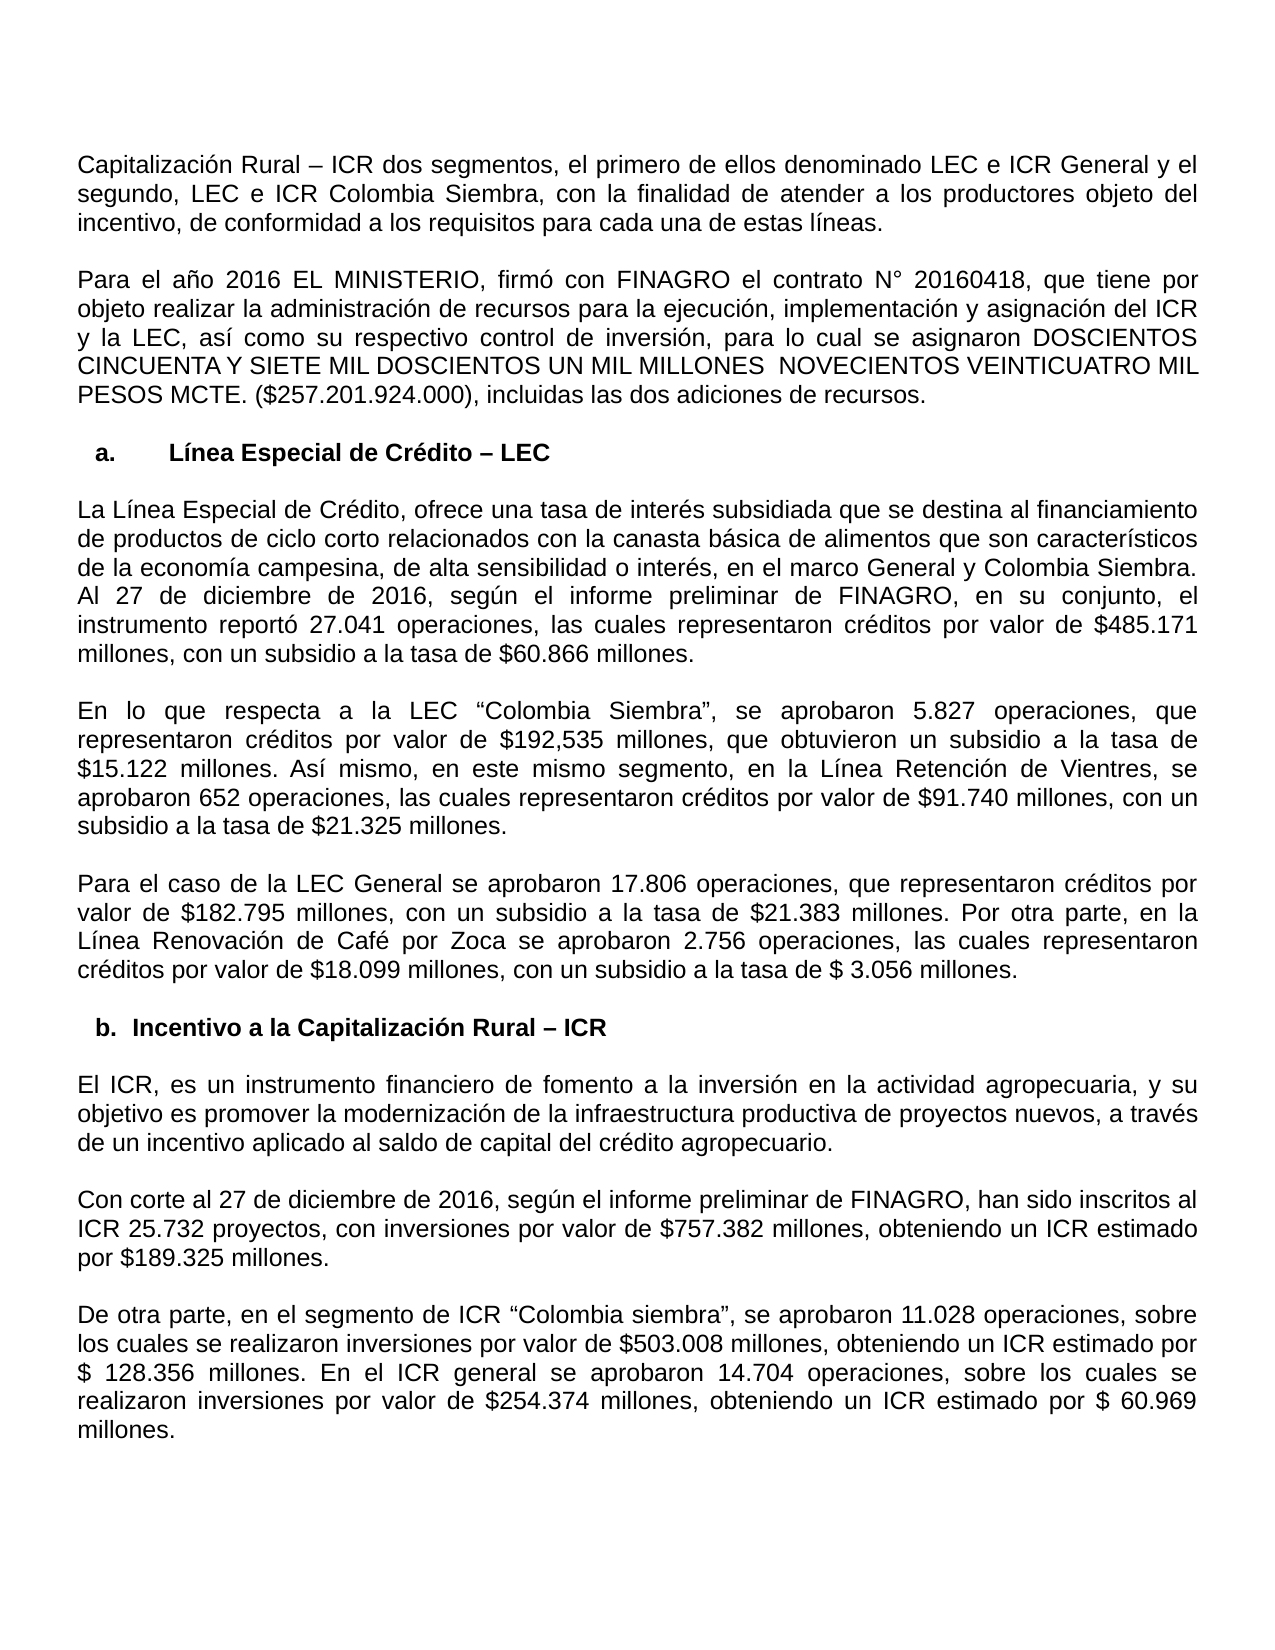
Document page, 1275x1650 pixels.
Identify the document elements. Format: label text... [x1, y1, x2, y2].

text En lo que respecta a la LEC “Colombia Siembra”, se aprobaron 5.827 operaciones, que representaron créditos por valor de $192,535 millones, que obtuvieron un subsidio a la tasa de $15.122 millones. Así mismo, en este mismo segmento, en la Línea Retención de Vientres, se aprobaron 652 operaciones, las cuales representaron créditos por valor de $91.740 millones, con un subsidio a la tasa de $21.325 millones. [77, 696, 1200, 840]
text De otra parte, en el segmento de ICR “Colombia siembra”, se aprobaron 11.028 operaciones, sobre los cuales se realizaron inversiones por valor de $503.008 millones, obteniendo un ICR estimado por $ 128.356 millones. En el ICR general se aprobaron 14.704 operaciones, sobre los cuales se realizaron inversiones por valor de $254.374 millones, obteniendo un ICR estimado por $ 60.969 millones. [77, 1300, 1200, 1444]
list Incentivo a la Capitalización Rural – ICR [95, 1012, 1200, 1041]
text Capitalización Rural – ICR dos segmentos, el primero de ellos denominado LEC e ICR General y el segundo, LEC e ICR Colombia Siembra, con la finalidad de atender a los productores objeto del incentivo, de conformidad a los requisitos para cada una de estas líneas. [77, 150, 1200, 236]
text Con corte al 27 de diciembre de 2016, según el informe preliminar de FINAGRO, han sido inscritos al ICR 25.732 proyectos, con inversiones por valor de $757.382 millones, obteniendo un ICR estimado por $189.325 millones. [77, 1185, 1200, 1271]
text Para el caso de la LEC General se aprobaron 17.806 operaciones, que representaron créditos por valor de $182.795 millones, con un subsidio a la tasa de $21.383 millones. Por otra parte, en la Línea Renovación de Café por Zoca se aprobaron 2.756 operaciones, las cuales representaron créditos por valor de $18.099 millones, con un subsidio a la tasa de $ 3.056 millones. [77, 869, 1200, 984]
list Línea Especial de Crédito – LEC [95, 437, 1200, 466]
text Para el año 2016 EL MINISTERIO, firmó con FINAGRO el contrato N° 20160418, que tiene por objeto realizar la administración de recursos para la ejecución, implementación y asignación del ICR y la LEC, así como su respectivo control de inversión, para lo cual se asignaron DOSCIENTOS CINCUENTA Y SIETE MIL DOSCIENTOS UN MIL MILLONES NOVECIENTOS VEINTICUATRO MIL PESOS MCTE. ($257.201.924.000), incluidas las dos adiciones de recursos. [77, 265, 1200, 409]
text La Línea Especial de Crédito, ofrece una tasa de interés subsidiada que se destina al financiamiento de productos de ciclo corto relacionados con la canasta básica de alimentos que son característicos de la economía campesina, de alta sensibilidad o interés, en el marco General y Colombia Siembra. Al 27 de diciembre de 2016, según el informe preliminar de FINAGRO, en su conjunto, el instrumento reportó 27.041 operaciones, las cuales representaron créditos por valor de $485.171 millones, con un subsidio a la tasa de $60.866 millones. [77, 495, 1200, 667]
text El ICR, es un instrumento financiero de fomento a la inversión en la actividad agropecuaria, y su objetivo es promover la modernización de la infraestructura productiva de proyectos nuevos, a través de un incentivo aplicado al saldo de capital del crédito agropecuario. [77, 1070, 1200, 1156]
